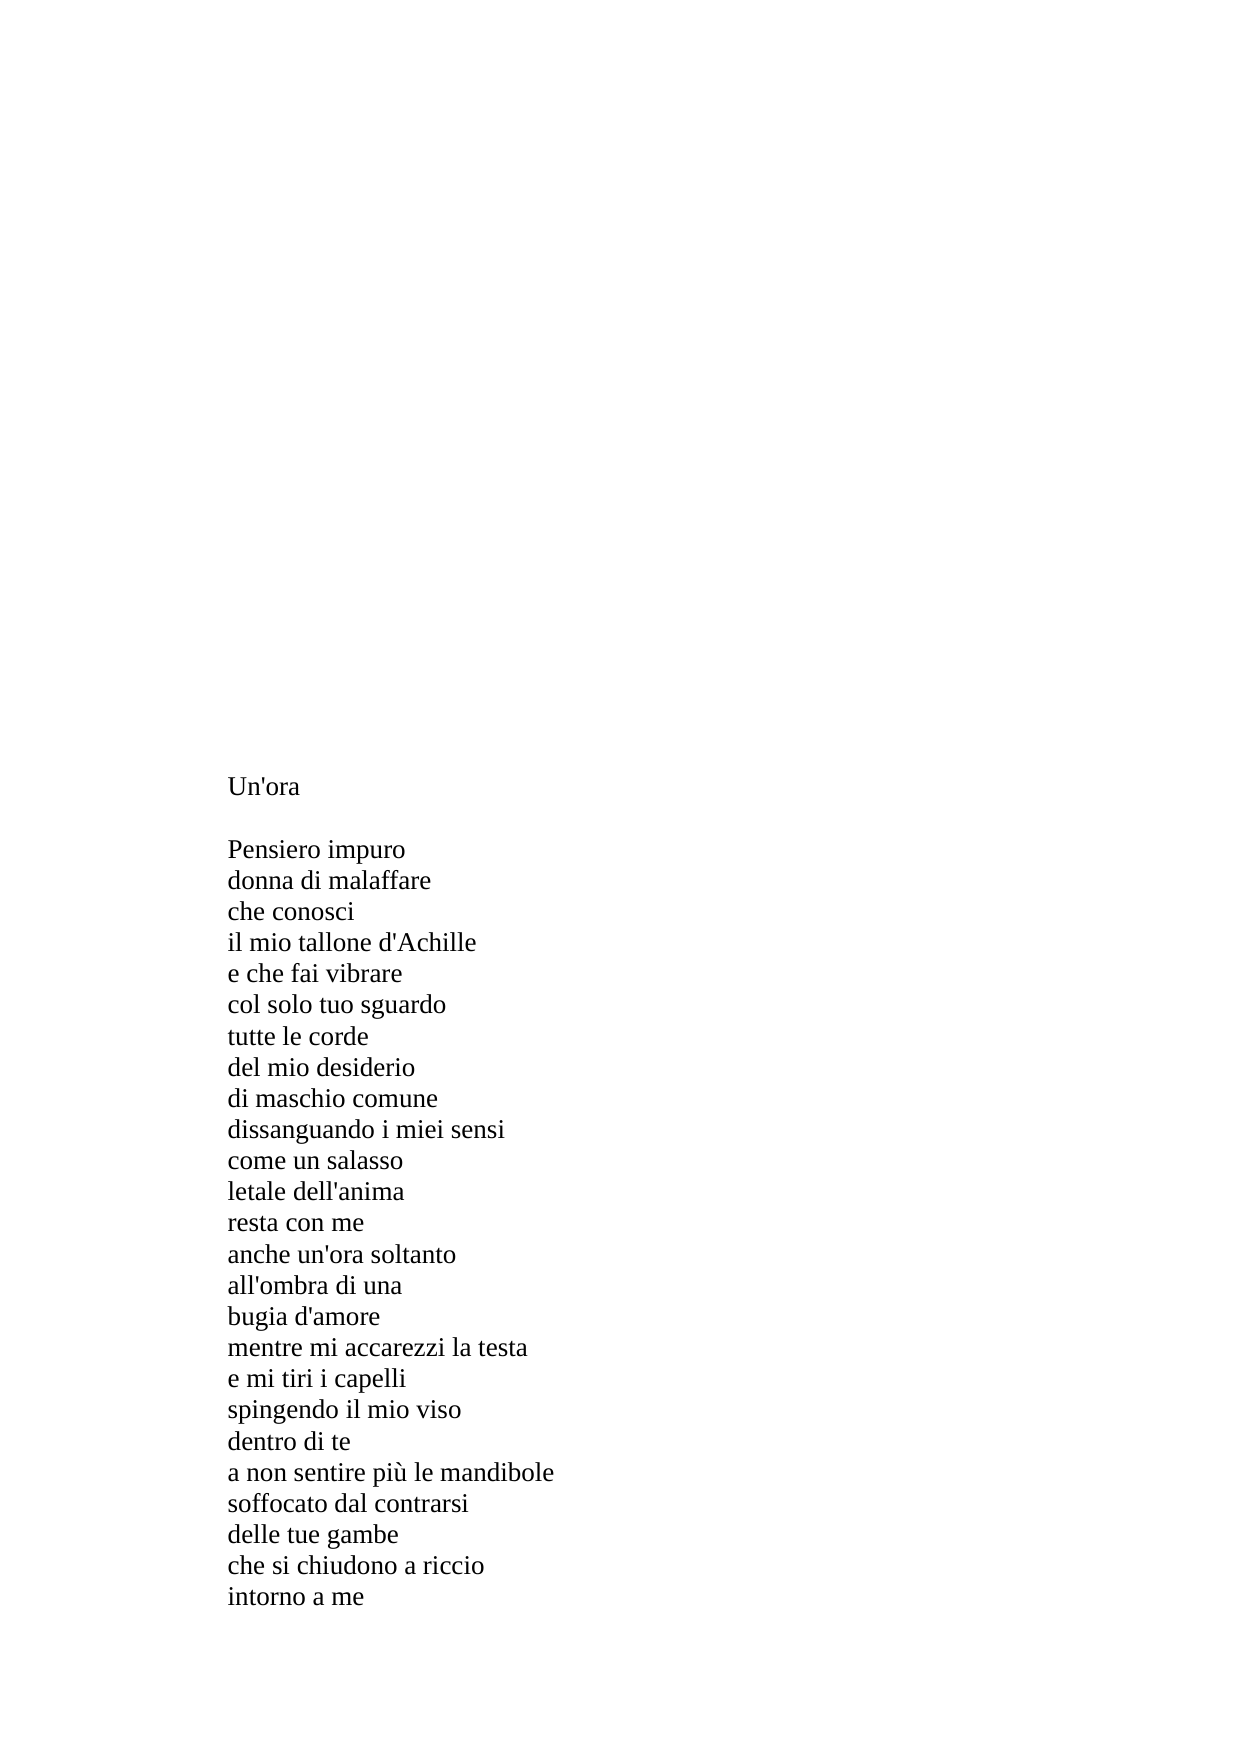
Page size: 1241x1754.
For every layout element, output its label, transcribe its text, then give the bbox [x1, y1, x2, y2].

text dentro di te [118, 1424, 1122, 1456]
text all'ombra di una [118, 1269, 1122, 1300]
text il mio tallone d'Achille [118, 926, 1122, 957]
text col solo tuo sguardo [118, 988, 1122, 1020]
text intorno a me [118, 1580, 1122, 1611]
text che si chiudono a riccio [118, 1549, 1122, 1580]
text dissanguando i miei sensi [118, 1113, 1122, 1144]
text tutte le corde [118, 1020, 1122, 1051]
text donna di malaffare [118, 864, 1122, 895]
text resta con me [118, 1207, 1122, 1238]
text e mi tiri i capelli [118, 1362, 1122, 1393]
text spingendo il mio viso [118, 1393, 1122, 1424]
text Pensiero impuro [118, 833, 1122, 864]
text del mio desiderio [118, 1051, 1122, 1082]
text come un salasso [118, 1144, 1122, 1175]
text soffocato dal contrarsi [118, 1487, 1122, 1518]
text letale dell'anima [118, 1175, 1122, 1207]
text Un'ora [118, 771, 1122, 802]
text mentre mi accarezzi la testa [118, 1331, 1122, 1362]
text delle tue gambe [118, 1518, 1122, 1549]
text di maschio comune [118, 1082, 1122, 1113]
text e che fai vibrare [118, 957, 1122, 988]
text a non sentire più le mandibole [118, 1456, 1122, 1487]
text anche un'ora soltanto [118, 1238, 1122, 1269]
text che conosci [118, 895, 1122, 926]
text bugia d'amore [118, 1300, 1122, 1331]
